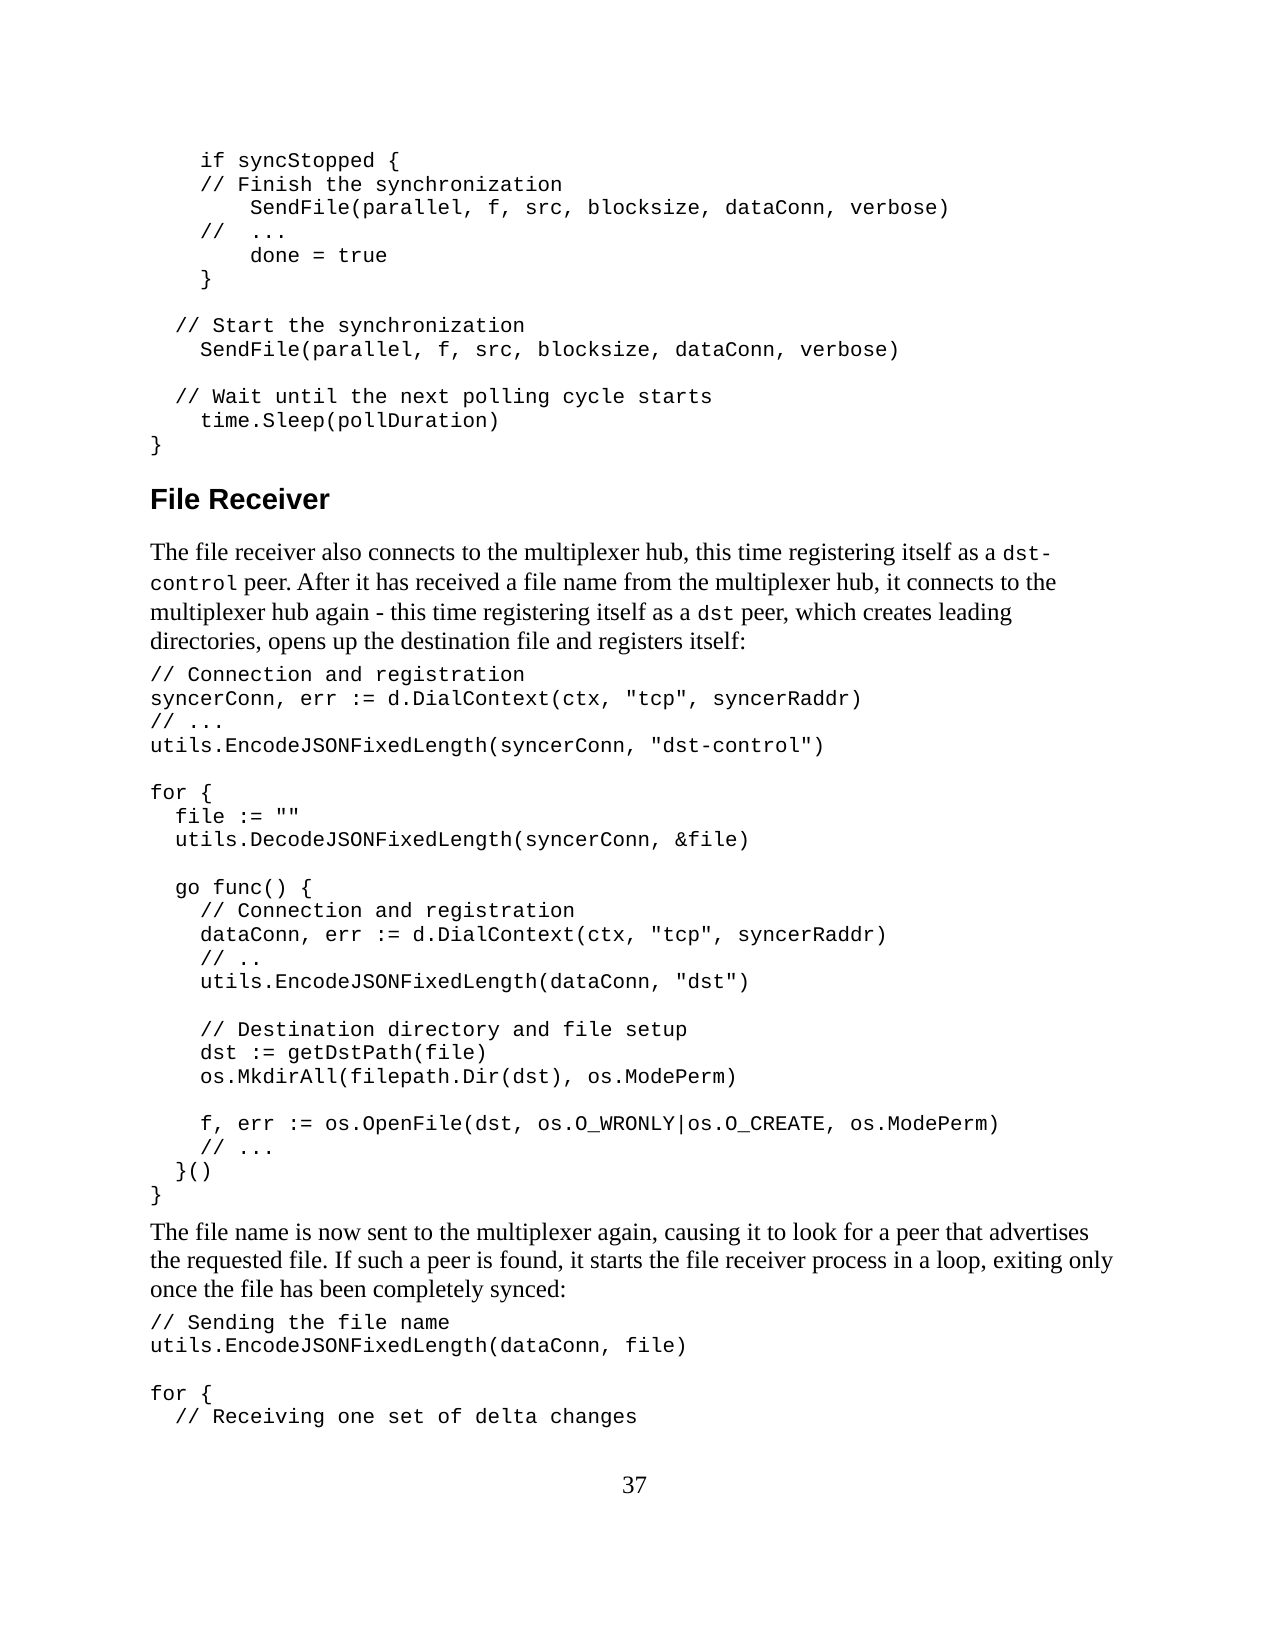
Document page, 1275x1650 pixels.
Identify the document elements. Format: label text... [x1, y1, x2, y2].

text utils.EncodeJSONFixedLength(dataConn, file) [150, 1336, 1125, 1359]
text } [150, 1184, 1125, 1208]
text syncerConn, err := d.DialContext(ctx, "tcp", syncerRaddr) [150, 687, 1125, 711]
text f, err := os.OpenFile(dst, os.O_WRONLY|os.O_CREATE, os.ModePerm) [150, 1113, 1125, 1137]
text os.MkdirAll(filepath.Dir(dst), os.ModePerm) [150, 1066, 1125, 1089]
text The file name is now sent to the multiplexer again, causing it to look for a peer that advertises the requested file. If such a peer is found, it starts the file receiver process in a loop, exiting only once the file has been completely synced: [150, 1217, 1125, 1303]
text // ... [150, 711, 1125, 735]
text // Start the synchronization [150, 316, 1125, 339]
text SendFile(parallel, f, src, blocksize, dataConn, verbose) [150, 197, 1125, 221]
text time.Sleep(pollDuration) [150, 410, 1125, 434]
subtitle File Receiver [150, 482, 1125, 516]
text file := "" [150, 806, 1125, 829]
text } [150, 434, 1125, 457]
text // ... [150, 1137, 1125, 1160]
text // Receiving one set of delta changes [150, 1406, 1125, 1430]
text // Sending the file name [150, 1312, 1125, 1336]
text // ... [150, 221, 1125, 244]
text // Connection and registration [150, 664, 1125, 687]
text // Finish the synchronization [150, 174, 1125, 197]
text dst := getDstPath(file) [150, 1042, 1125, 1066]
text done = true [150, 244, 1125, 268]
text } [150, 268, 1125, 292]
text // Wait until the next polling cycle starts [150, 386, 1125, 410]
text SendFile(parallel, f, src, blocksize, dataConn, verbose) [150, 339, 1125, 363]
text for { [150, 782, 1125, 806]
text }() [150, 1160, 1125, 1184]
text // Destination directory and file setup [150, 1018, 1125, 1042]
text // .. [150, 948, 1125, 971]
text The file receiver also connects to the multiplexer hub, this time registering itself as a dst-control peer. After it has received a file name from the multiplexer hub, it connects to the multiplexer hub again - this time registering itself as a dst peer, which creates leading directories, opens up the destination file and registers itself: [150, 537, 1125, 655]
text utils.EncodeJSONFixedLength(syncerConn, "dst-control") [150, 735, 1125, 758]
text if syncStopped { [150, 150, 1125, 174]
text // Connection and registration [150, 900, 1125, 924]
text utils.EncodeJSONFixedLength(dataConn, "dst") [150, 971, 1125, 995]
text dataConn, err := d.DialContext(ctx, "tcp", syncerRaddr) [150, 924, 1125, 948]
text utils.DecodeJSONFixedLength(syncerConn, &file) [150, 829, 1125, 853]
text for { [150, 1383, 1125, 1406]
text go func() { [150, 877, 1125, 900]
